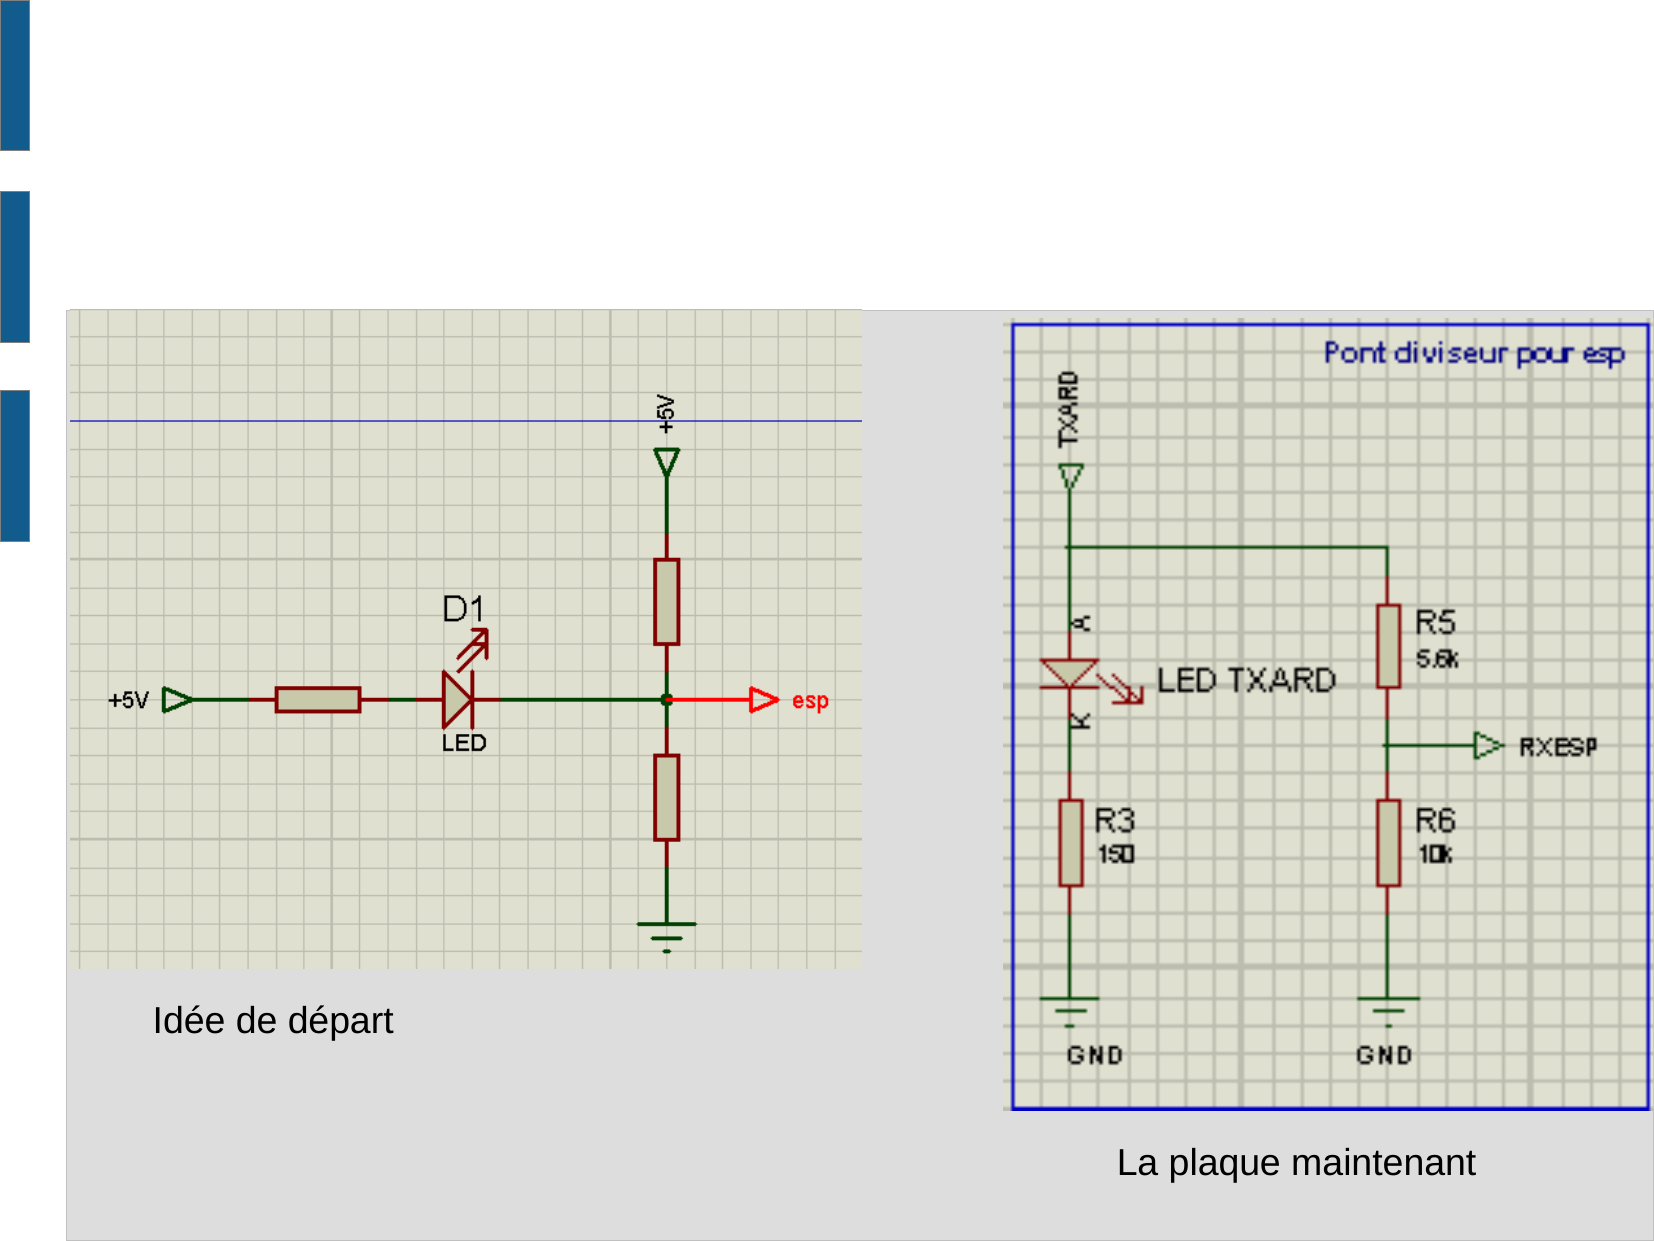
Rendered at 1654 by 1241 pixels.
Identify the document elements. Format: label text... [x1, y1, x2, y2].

picture [1003, 318, 1654, 1111]
text_box Idée de départ [138, 992, 491, 1063]
text_box La plaque maintenant [1102, 1133, 1613, 1205]
picture [70, 309, 862, 969]
